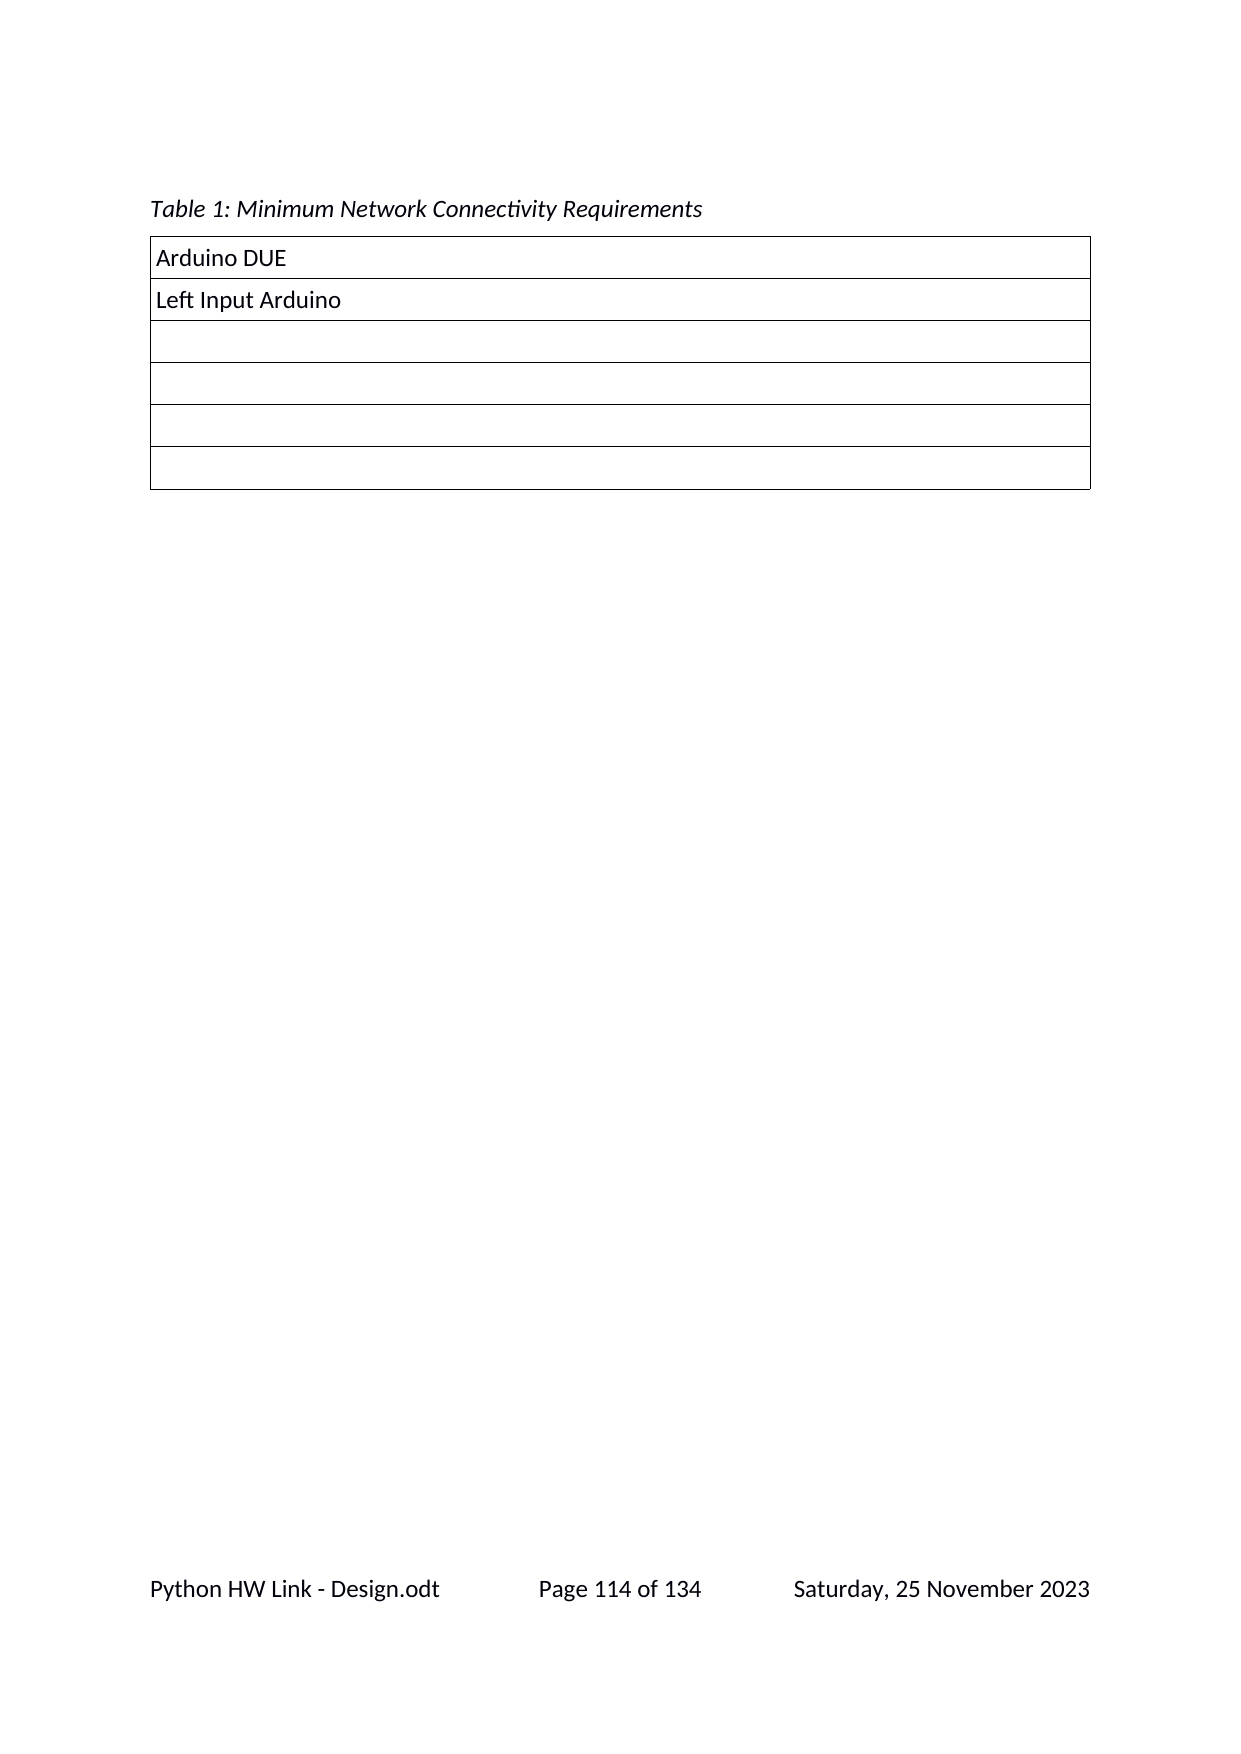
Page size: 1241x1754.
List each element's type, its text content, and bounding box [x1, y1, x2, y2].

table_cell [151, 405, 1090, 446]
table_cell [151, 447, 1090, 488]
text Table 1: Minimum Network Connectivity Requirements [150, 193, 1090, 223]
table_cell [151, 363, 1090, 404]
table_cell [151, 321, 1090, 362]
table_cell Left Input Arduino [151, 279, 1090, 320]
table_header Arduino DUE [151, 237, 1090, 278]
